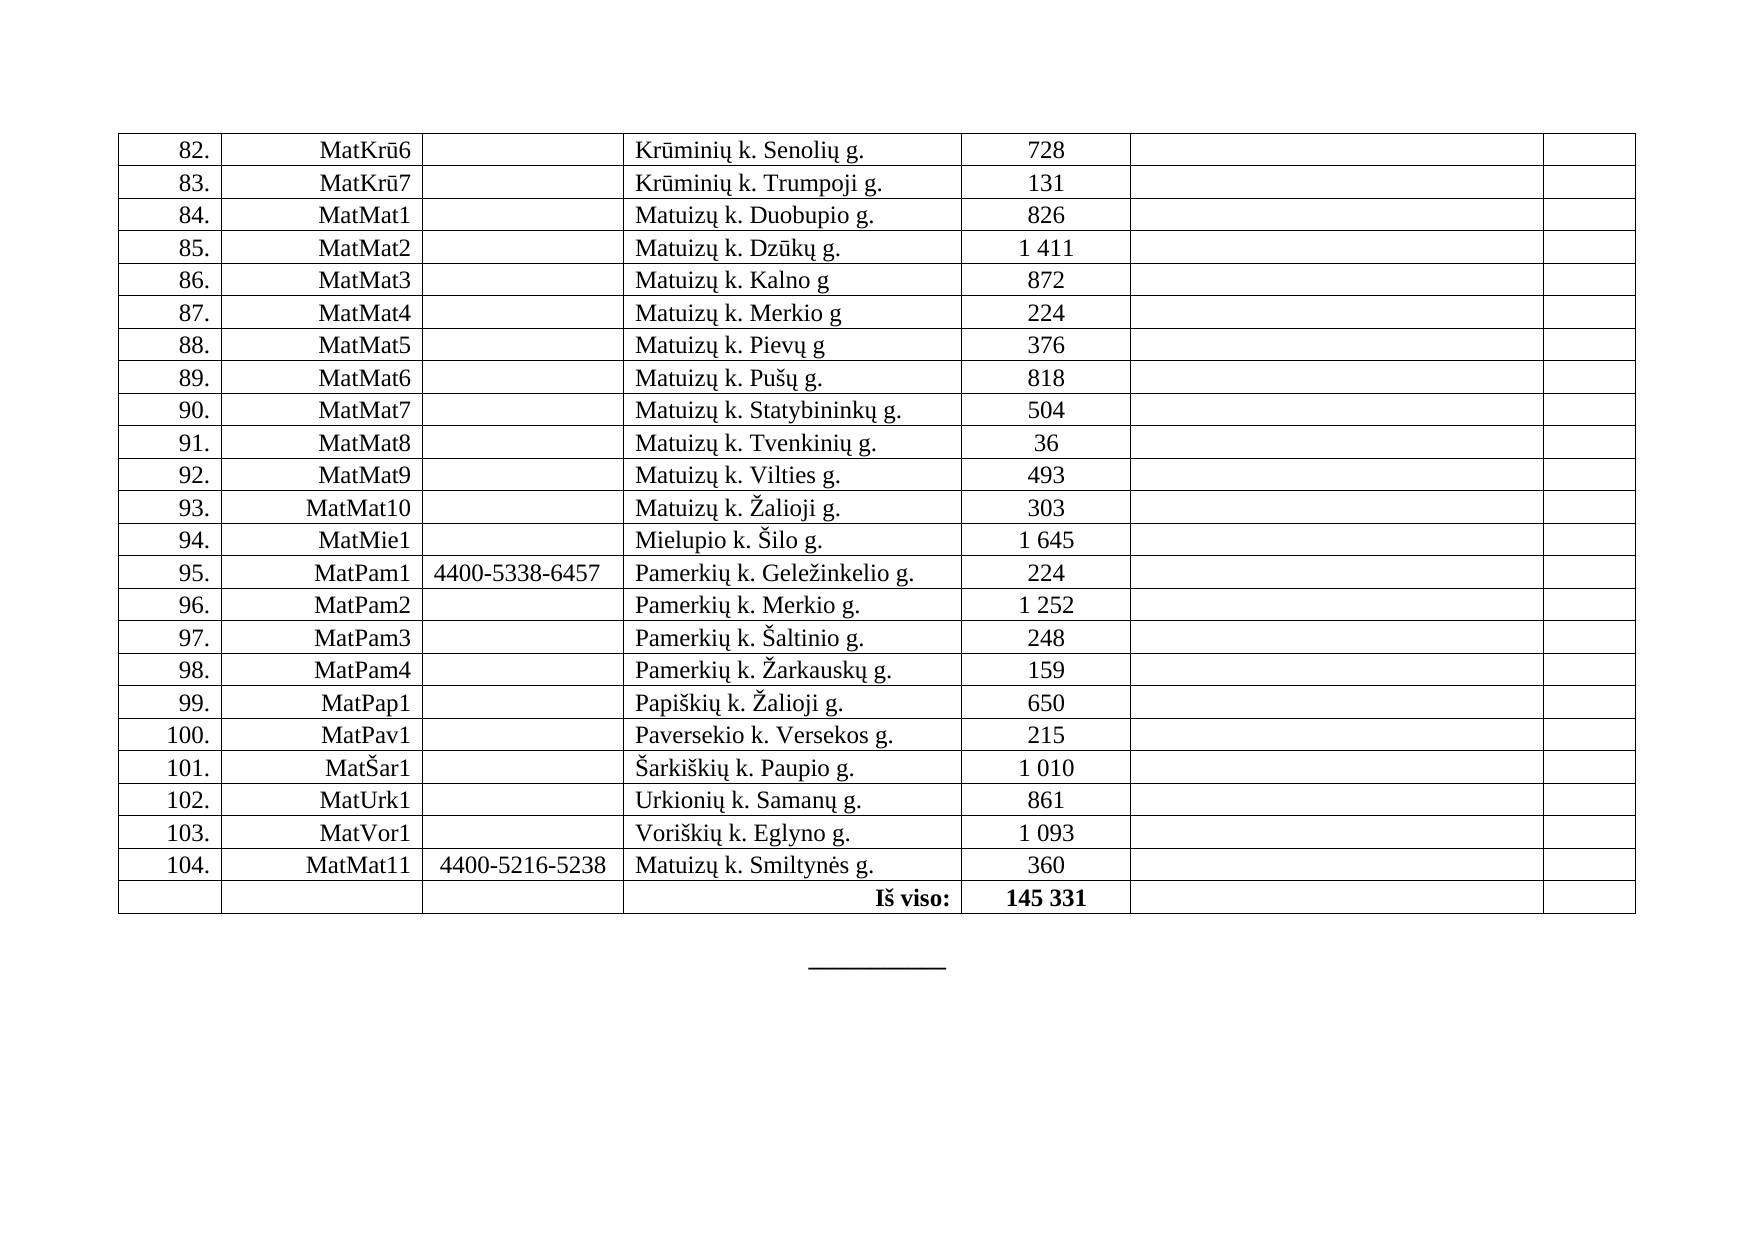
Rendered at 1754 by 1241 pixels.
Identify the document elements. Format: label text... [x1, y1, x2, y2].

table_cell 4400-5216-5238 [423, 849, 623, 880]
table_cell [1544, 459, 1635, 490]
table_cell [1544, 784, 1635, 815]
table_cell [1131, 166, 1543, 198]
table_cell [1544, 491, 1635, 523]
table_cell MatKrū6 [222, 134, 422, 165]
table_cell 493 [962, 459, 1130, 490]
table_cell [1131, 329, 1543, 360]
table_cell [423, 134, 623, 165]
table_cell 92. [119, 459, 221, 490]
table_cell Matuizų k. Dzūkų g. [624, 231, 961, 263]
table_cell [423, 881, 623, 913]
table_cell Paversekio k. Versekos g. [624, 719, 961, 750]
table_cell MatKrū7 [222, 166, 422, 198]
table_cell [423, 621, 623, 653]
table_cell [1131, 524, 1543, 555]
table_cell 96. [119, 589, 221, 620]
table_cell 101. [119, 751, 221, 783]
table_cell [1131, 881, 1543, 913]
table_cell 82. [119, 134, 221, 165]
table_cell [1131, 264, 1543, 295]
table_cell [1544, 231, 1635, 263]
table_cell 1 252 [962, 589, 1130, 620]
table_cell [423, 199, 623, 230]
table_cell [423, 361, 623, 393]
table_cell Iš viso: [624, 881, 961, 913]
table_cell 91. [119, 426, 221, 458]
table_cell Pamerkių k. Žarkauskų g. [624, 654, 961, 685]
table_cell [423, 329, 623, 360]
table_cell [423, 816, 623, 848]
table_cell [1544, 426, 1635, 458]
table_cell 84. [119, 199, 221, 230]
table_cell [1131, 426, 1543, 458]
table_cell 504 [962, 394, 1130, 425]
table_cell 97. [119, 621, 221, 653]
table_cell Matuizų k. Duobupio g. [624, 199, 961, 230]
table_cell [1131, 459, 1543, 490]
table_cell 83. [119, 166, 221, 198]
table_cell [423, 166, 623, 198]
table_cell 818 [962, 361, 1130, 393]
table_cell MatMat9 [222, 459, 422, 490]
table_cell 248 [962, 621, 1130, 653]
table_cell [1131, 491, 1543, 523]
table_cell 87. [119, 296, 221, 328]
table_cell [423, 686, 623, 718]
table_cell [1131, 621, 1543, 653]
table_cell [1544, 654, 1635, 685]
table_cell 131 [962, 166, 1130, 198]
table_cell [1544, 329, 1635, 360]
table_cell [423, 491, 623, 523]
table_cell [1544, 816, 1635, 848]
table_cell [423, 264, 623, 295]
table_cell 159 [962, 654, 1130, 685]
table_cell Pamerkių k. Šaltinio g. [624, 621, 961, 653]
table_cell MatPap1 [222, 686, 422, 718]
text ___________ [118, 943, 1636, 971]
table_cell 1 093 [962, 816, 1130, 848]
table_cell 85. [119, 231, 221, 263]
table_cell Matuizų k. Merkio g [624, 296, 961, 328]
table_cell [423, 784, 623, 815]
table_cell [1131, 751, 1543, 783]
table_cell [1131, 784, 1543, 815]
table_cell [423, 394, 623, 425]
table_cell Voriškių k. Eglyno g. [624, 816, 961, 848]
table_cell [1544, 849, 1635, 880]
table_cell 88. [119, 329, 221, 360]
table_cell [423, 719, 623, 750]
table_cell Šarkiškių k. Paupio g. [624, 751, 961, 783]
table_cell Matuizų k. Pievų g [624, 329, 961, 360]
table_cell [119, 881, 221, 913]
table_cell 215 [962, 719, 1130, 750]
table_cell [1131, 816, 1543, 848]
table_cell [1131, 686, 1543, 718]
table_cell 1 411 [962, 231, 1130, 263]
table_cell [423, 524, 623, 555]
table_cell Papiškių k. Žalioji g. [624, 686, 961, 718]
table_cell [1131, 654, 1543, 685]
table_cell [1131, 719, 1543, 750]
table_cell 861 [962, 784, 1130, 815]
table_cell Matuizų k. Smiltynės g. [624, 849, 961, 880]
table_cell [1544, 361, 1635, 393]
table_cell Mielupio k. Šilo g. [624, 524, 961, 555]
table_cell [1544, 134, 1635, 165]
table_cell [1131, 394, 1543, 425]
table_cell 4400-5338-6457 [423, 556, 623, 588]
table_cell 650 [962, 686, 1130, 718]
table_cell Urkionių k. Samanų g. [624, 784, 961, 815]
table_cell [1544, 621, 1635, 653]
table_cell 93. [119, 491, 221, 523]
table_cell MatPam2 [222, 589, 422, 620]
table_cell MatPam4 [222, 654, 422, 685]
table_cell 36 [962, 426, 1130, 458]
table_cell 224 [962, 296, 1130, 328]
table_cell [423, 751, 623, 783]
table_cell [1131, 361, 1543, 393]
table_cell [1544, 524, 1635, 555]
table_cell 303 [962, 491, 1130, 523]
table_cell 94. [119, 524, 221, 555]
table_cell 86. [119, 264, 221, 295]
table_cell MatMat4 [222, 296, 422, 328]
table_cell [1131, 849, 1543, 880]
table_cell MatUrk1 [222, 784, 422, 815]
table_cell [1544, 296, 1635, 328]
table_cell MatPav1 [222, 719, 422, 750]
table_cell [1544, 881, 1635, 913]
table_cell MatVor1 [222, 816, 422, 848]
table_cell [1131, 199, 1543, 230]
table_cell [1544, 556, 1635, 588]
table_cell 100. [119, 719, 221, 750]
table_cell [423, 231, 623, 263]
table_cell [1131, 231, 1543, 263]
table_cell [423, 459, 623, 490]
table_cell MatMat6 [222, 361, 422, 393]
table_cell 145 331 [962, 881, 1130, 913]
table_cell 102. [119, 784, 221, 815]
table_cell 90. [119, 394, 221, 425]
table_cell 826 [962, 199, 1130, 230]
table_cell Matuizų k. Kalno g [624, 264, 961, 295]
table_cell Krūminių k. Trumpoji g. [624, 166, 961, 198]
table_cell Matuizų k. Vilties g. [624, 459, 961, 490]
table_cell [1131, 134, 1543, 165]
table_cell 224 [962, 556, 1130, 588]
table_cell [1131, 296, 1543, 328]
table_cell 1 645 [962, 524, 1130, 555]
table_cell Matuizų k. Statybininkų g. [624, 394, 961, 425]
table_cell 98. [119, 654, 221, 685]
table_cell MatPam1 [222, 556, 422, 588]
table_cell MatMat7 [222, 394, 422, 425]
table_cell Matuizų k. Pušų g. [624, 361, 961, 393]
table_cell [1544, 589, 1635, 620]
table_cell [1544, 751, 1635, 783]
table_cell Matuizų k. Tvenkinių g. [624, 426, 961, 458]
table_cell Pamerkių k. Geležinkelio g. [624, 556, 961, 588]
table_cell [1131, 556, 1543, 588]
table_cell [1544, 686, 1635, 718]
table_cell 872 [962, 264, 1130, 295]
table_cell MatPam3 [222, 621, 422, 653]
table_cell MatŠar1 [222, 751, 422, 783]
table_cell 376 [962, 329, 1130, 360]
table_cell [1544, 394, 1635, 425]
table_cell Krūminių k. Senolių g. [624, 134, 961, 165]
table_cell [1544, 199, 1635, 230]
table_cell [1544, 264, 1635, 295]
table_cell 95. [119, 556, 221, 588]
table_cell [1544, 719, 1635, 750]
table_cell [222, 881, 422, 913]
table_cell MatMat1 [222, 199, 422, 230]
table_cell Pamerkių k. Merkio g. [624, 589, 961, 620]
table_cell MatMat2 [222, 231, 422, 263]
table_cell 103. [119, 816, 221, 848]
table_cell 89. [119, 361, 221, 393]
table_cell MatMat11 [222, 849, 422, 880]
table_cell 728 [962, 134, 1130, 165]
table_cell 104. [119, 849, 221, 880]
table_cell [423, 589, 623, 620]
table_cell MatMat10 [222, 491, 422, 523]
table_cell [423, 654, 623, 685]
table_cell MatMat5 [222, 329, 422, 360]
table_cell Matuizų k. Žalioji g. [624, 491, 961, 523]
table_cell 99. [119, 686, 221, 718]
table_cell MatMie1 [222, 524, 422, 555]
table_cell 1 010 [962, 751, 1130, 783]
table_cell MatMat8 [222, 426, 422, 458]
table_cell [1131, 589, 1543, 620]
table_cell MatMat3 [222, 264, 422, 295]
table_cell 360 [962, 849, 1130, 880]
table_cell [423, 426, 623, 458]
table_cell [423, 296, 623, 328]
table_cell [1544, 166, 1635, 198]
